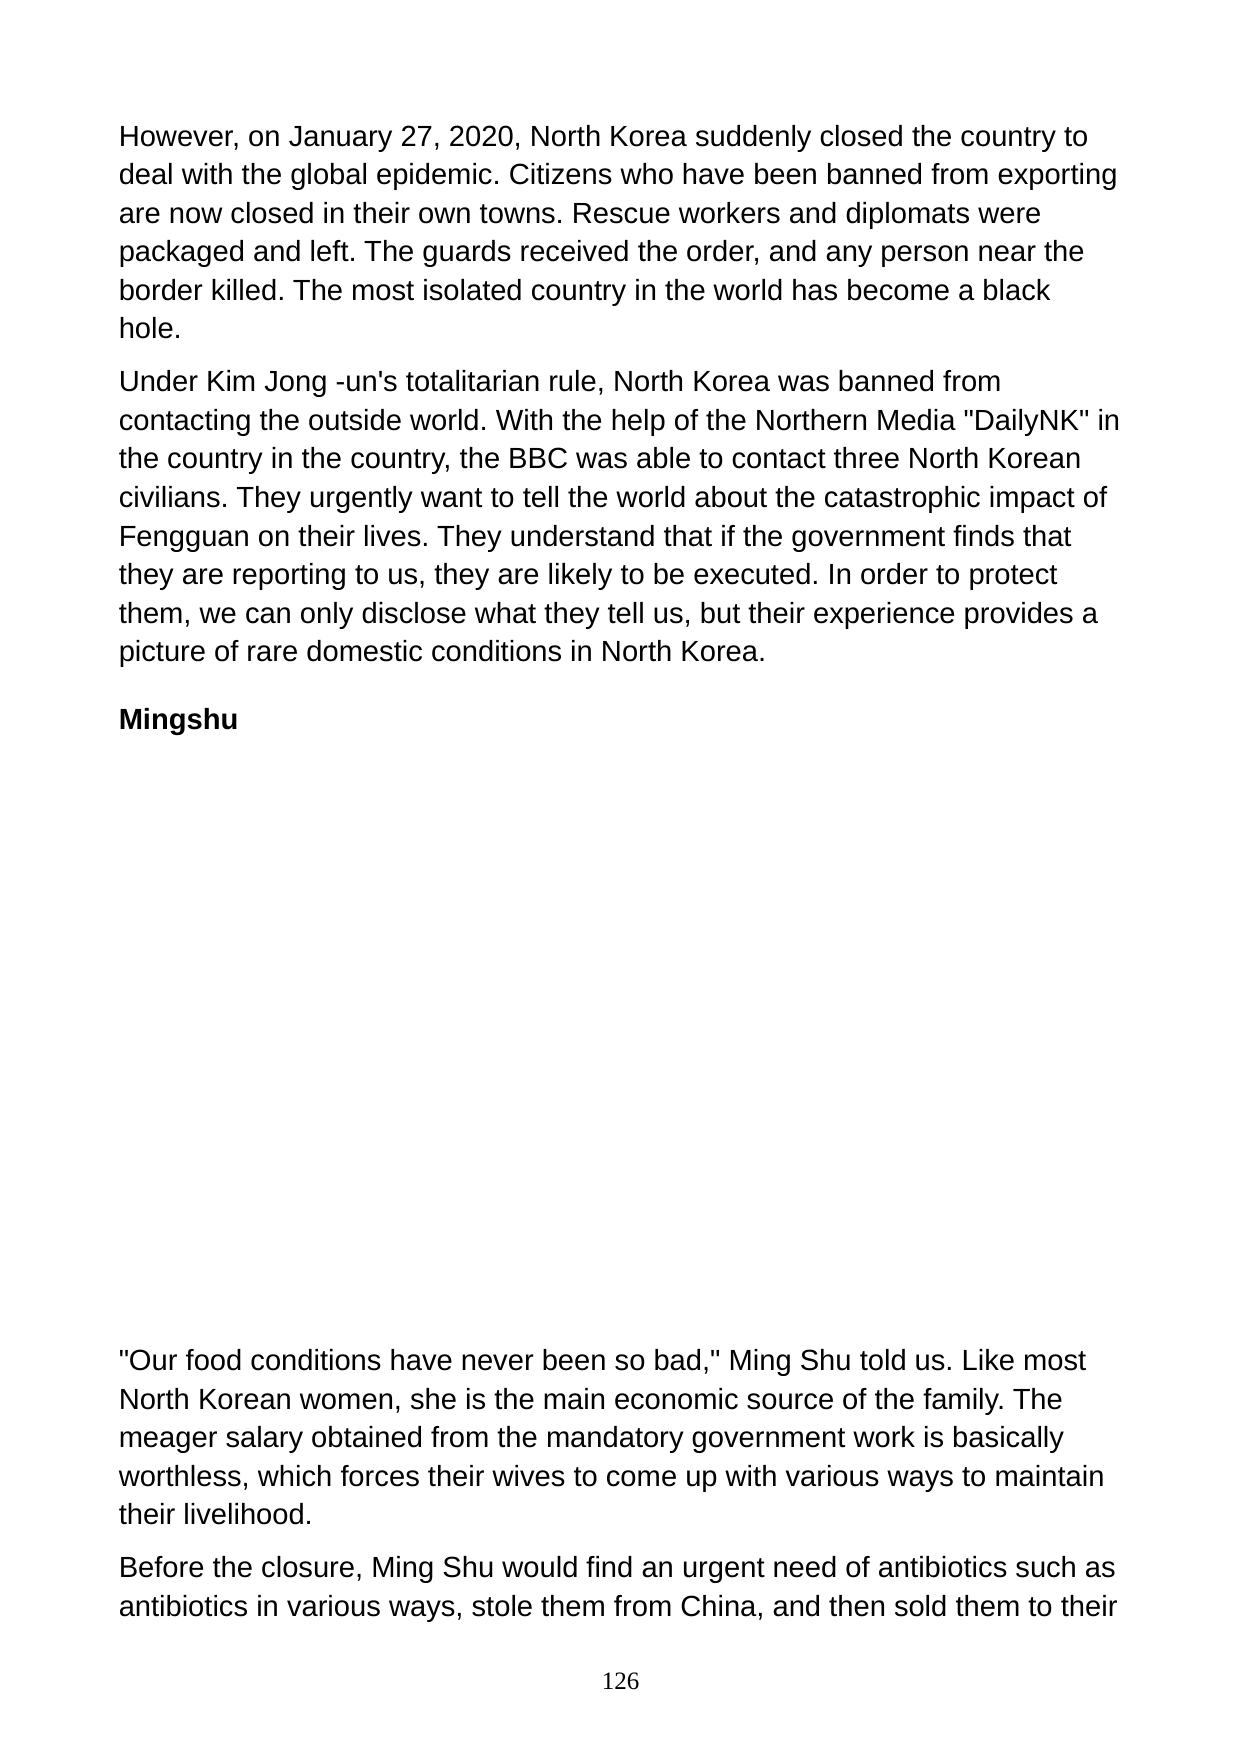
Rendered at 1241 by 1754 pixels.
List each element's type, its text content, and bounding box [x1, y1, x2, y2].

text Under Kim Jong -un's totalitarian rule, North Korea was banned from contacting the outside world. With the help of the Northern Media "DailyNK" in the country in the country, the BBC was able to contact three North Korean civilians. They urgently want to tell the world about the catastrophic impact of Fengguan on their lives. They understand that if the government finds that they are reporting to us, they are likely to be executed. In order to protect them, we can only disclose what they tell us, but their experience provides a picture of rare domestic conditions in North Korea. [118, 364, 1122, 668]
text "Our food conditions have never been so bad," Ming Shu told us. Like most North Korean women, she is the main economic source of the family. The meager salary obtained from the mandatory government work is basically worthless, which forces their wives to come up with various ways to maintain their livelihood. [118, 748, 1122, 1531]
text However, on January 27, 2020, North Korea suddenly closed the country to deal with the global epidemic. Citizens who have been banned from exporting are now closed in their own towns. Rescue workers and diplomats were packaged and left. The guards received the order, and any person near the border killed. The most isolated country in the world has become a black hole. [118, 118, 1122, 345]
text Before the closure, Ming Shu would find an urgent need of antibiotics such as antibiotics in various ways, stole them from China, and then sold them to their [118, 1551, 1122, 1623]
subtitle Mingshu [118, 702, 1122, 735]
